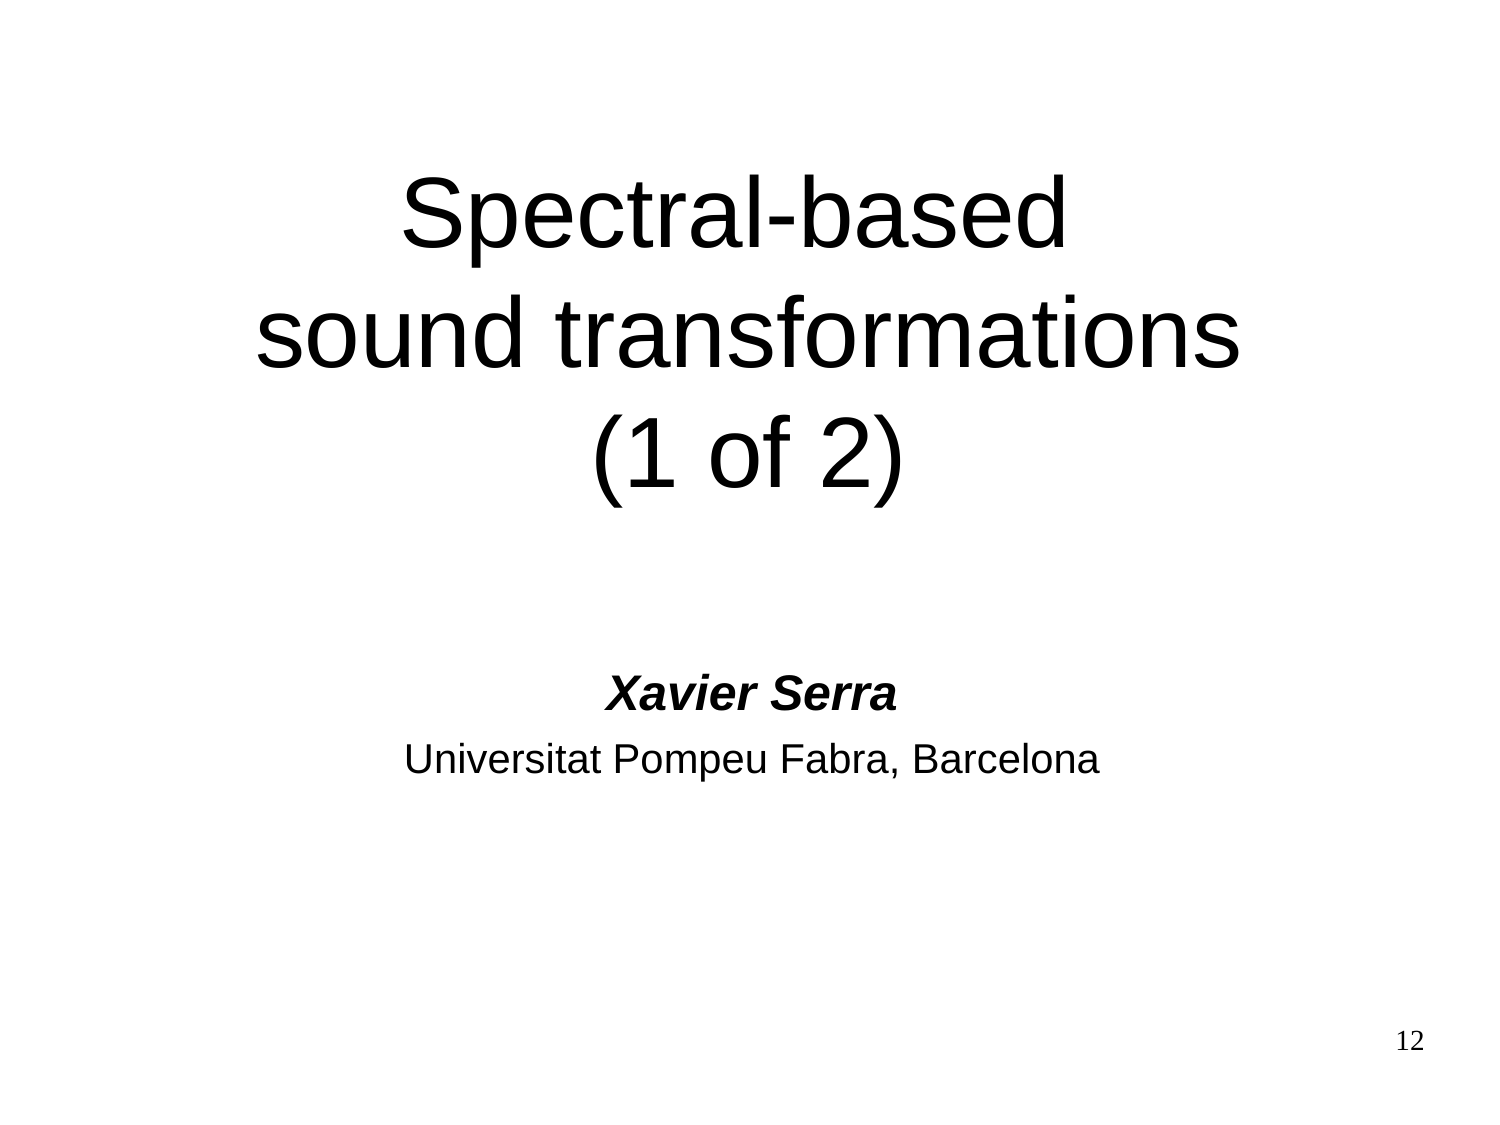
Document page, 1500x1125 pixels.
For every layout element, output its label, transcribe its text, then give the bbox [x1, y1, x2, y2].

title Spectral-based sound transformations (1 of 2) [126, 82, 1334, 572]
text_box Xavier Serra Universitat Pompeu Fabra, Barcelona [338, 657, 1166, 840]
